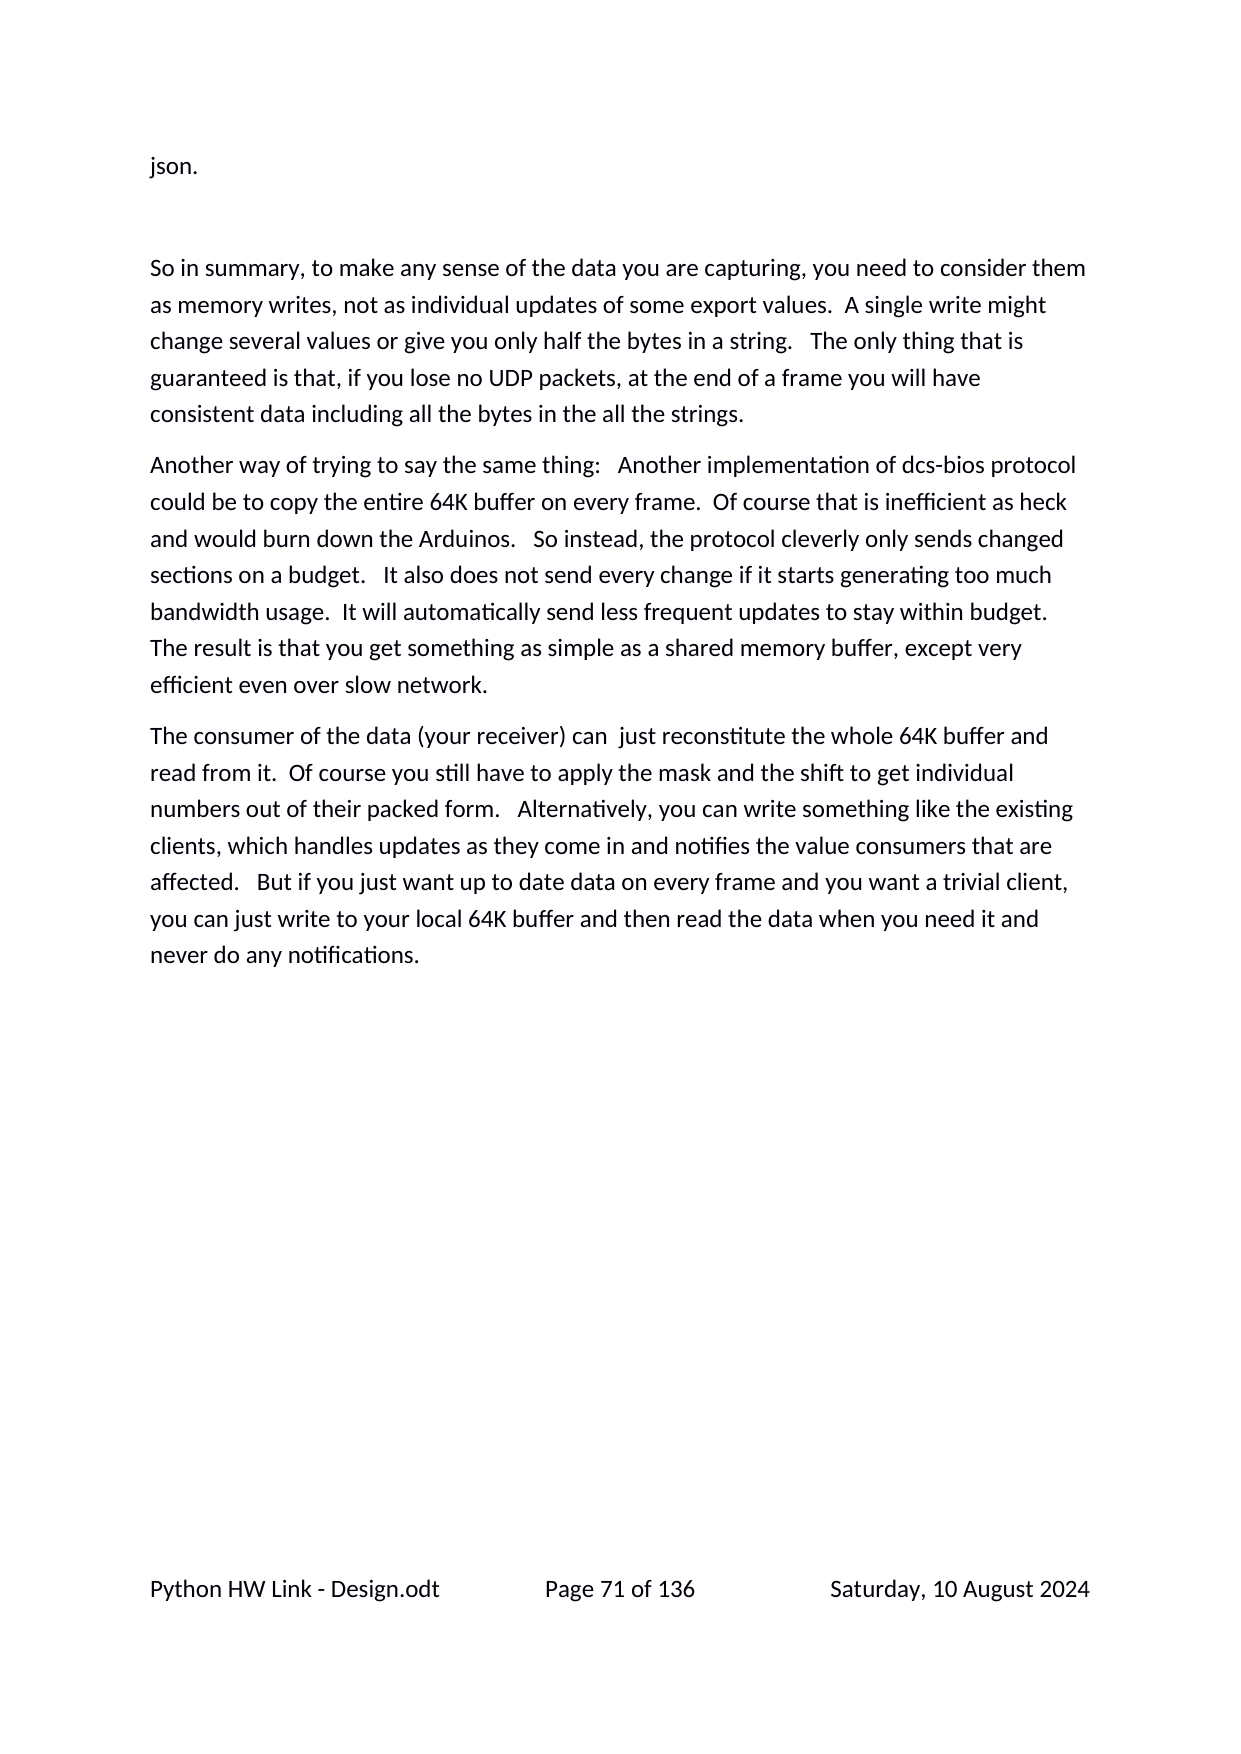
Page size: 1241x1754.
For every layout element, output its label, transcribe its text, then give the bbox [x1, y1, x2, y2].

text The consumer of the data (your receiver) can just reconstitute the whole 64K buffer and read from it. Of course you still have to apply the mask and the shift to get individual numbers out of their packed form. Alternatively, you can write something like the existing clients, which handles updates as they come in and notifies the value consumers that are affected. But if you just want up to date data on every frame and you want a trivial client, you can just write to your local 64K buffer and then read the data when you need it and never do any notifications. [150, 720, 1090, 970]
text So in summary, to make any sense of the data you are capturing, you need to consider them as memory writes, not as individual updates of some export values. A single write might change several values or give you only half the bytes in a string. The only thing that is guaranteed is that, if you lose no UDP packets, at the end of a frame you will have consistent data including all the bytes in the all the strings. [150, 252, 1090, 429]
text Another way of trying to say the same thing: Another implementation of dcs-bios protocol could be to copy the entire 64K buffer on every frame. Of course that is inefficient as heck and would burn down the Arduinos. So instead, the protocol cleverly only sends changed sections on a budget. It also does not send every change if it starts generating too much bandwidth usage. It will automatically send less frequent updates to stay within budget. The result is that you get something as simple as a shared memory buffer, except very efficient even over slow network. [150, 450, 1090, 699]
text json. [150, 150, 1090, 181]
